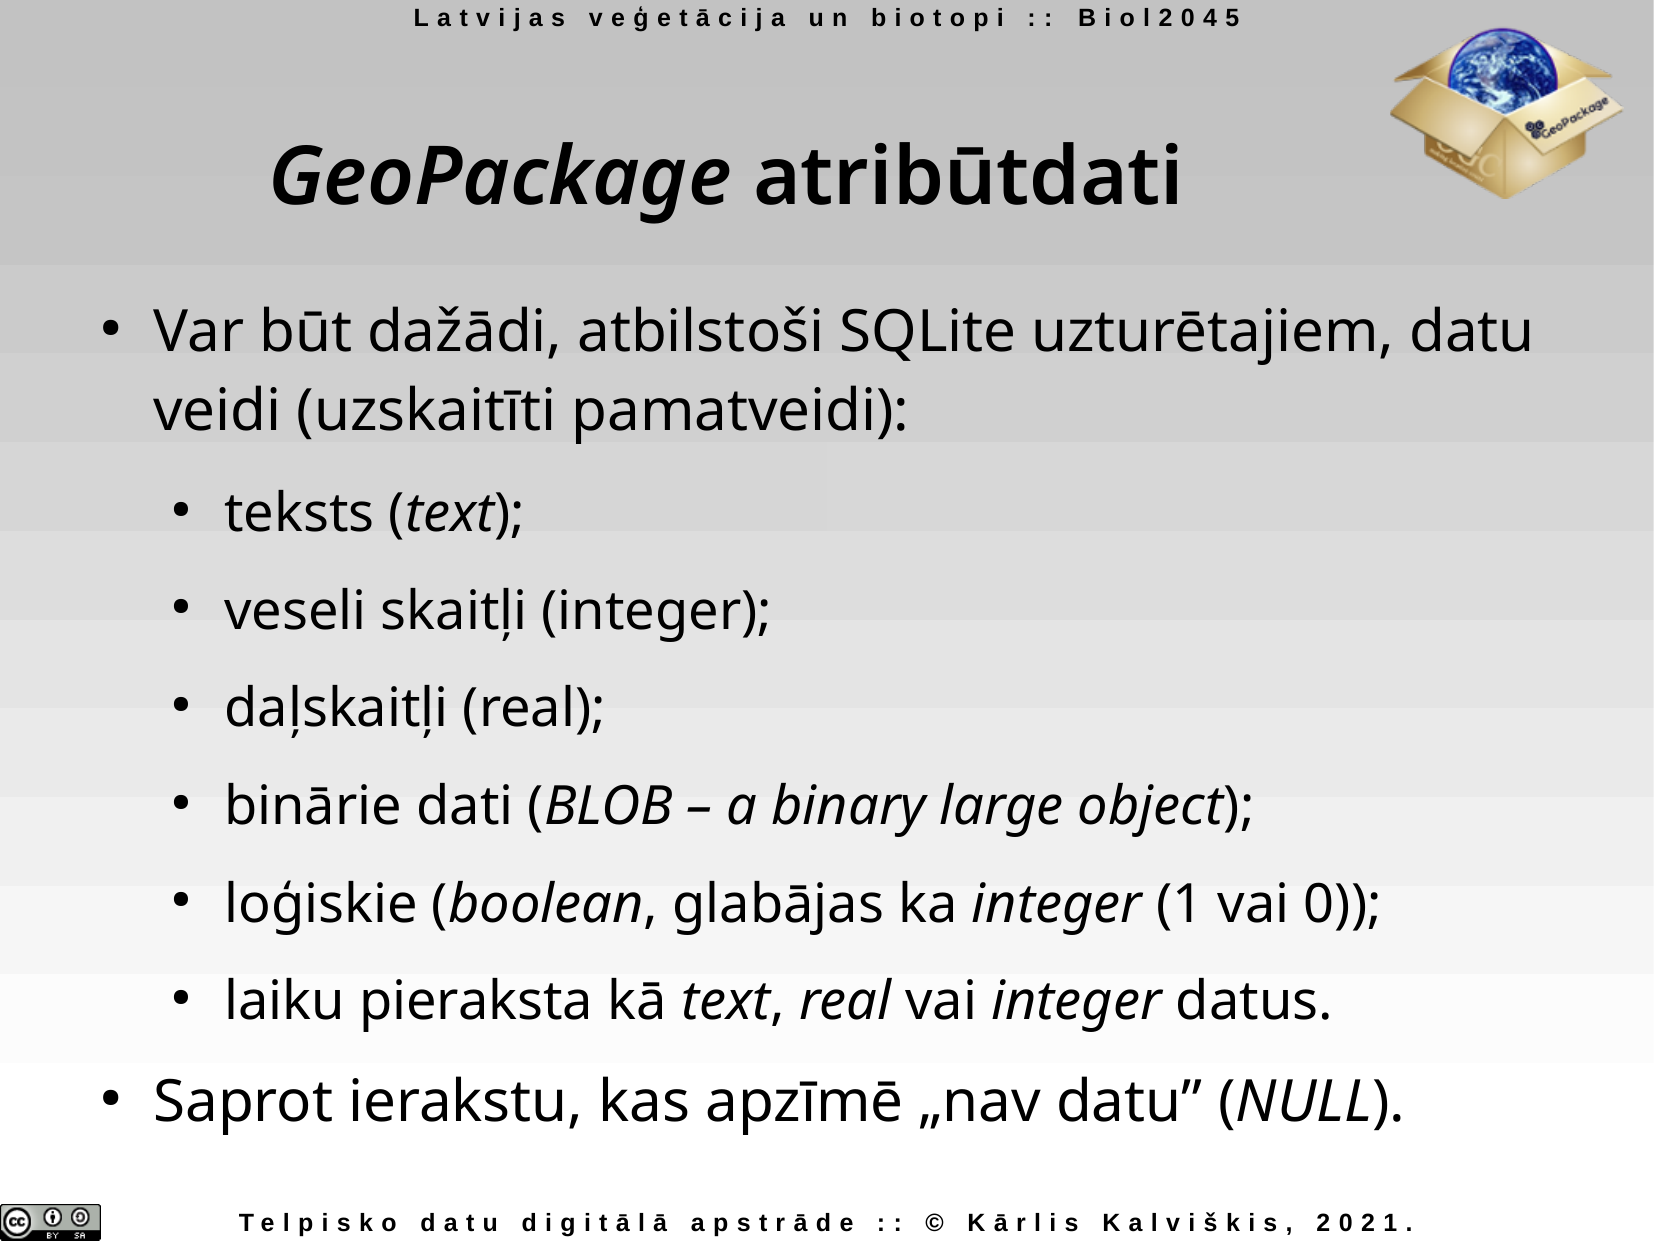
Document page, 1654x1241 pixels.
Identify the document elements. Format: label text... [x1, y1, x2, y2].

picture [0, 0, 1654, 1241]
list Var būt dažādi, atbilstoši SQLite uzturētajiem, datu veidi (uzskaitīti pamatveidi): teksts (text); veseli skaitļi (integer); daļskaitļi (real); binārie dati (BLOB – a binary large object); loģiskie (boolean, glabājas ka integer (1 vai 0)); laiku pieraksta kā text, real vai integer datus. Saprot ierakstu, kas apzīmē „nav datu” (NULL). [82, 289, 1571, 1113]
title GeoPackage atribūtdati [29, 49, 1412, 296]
